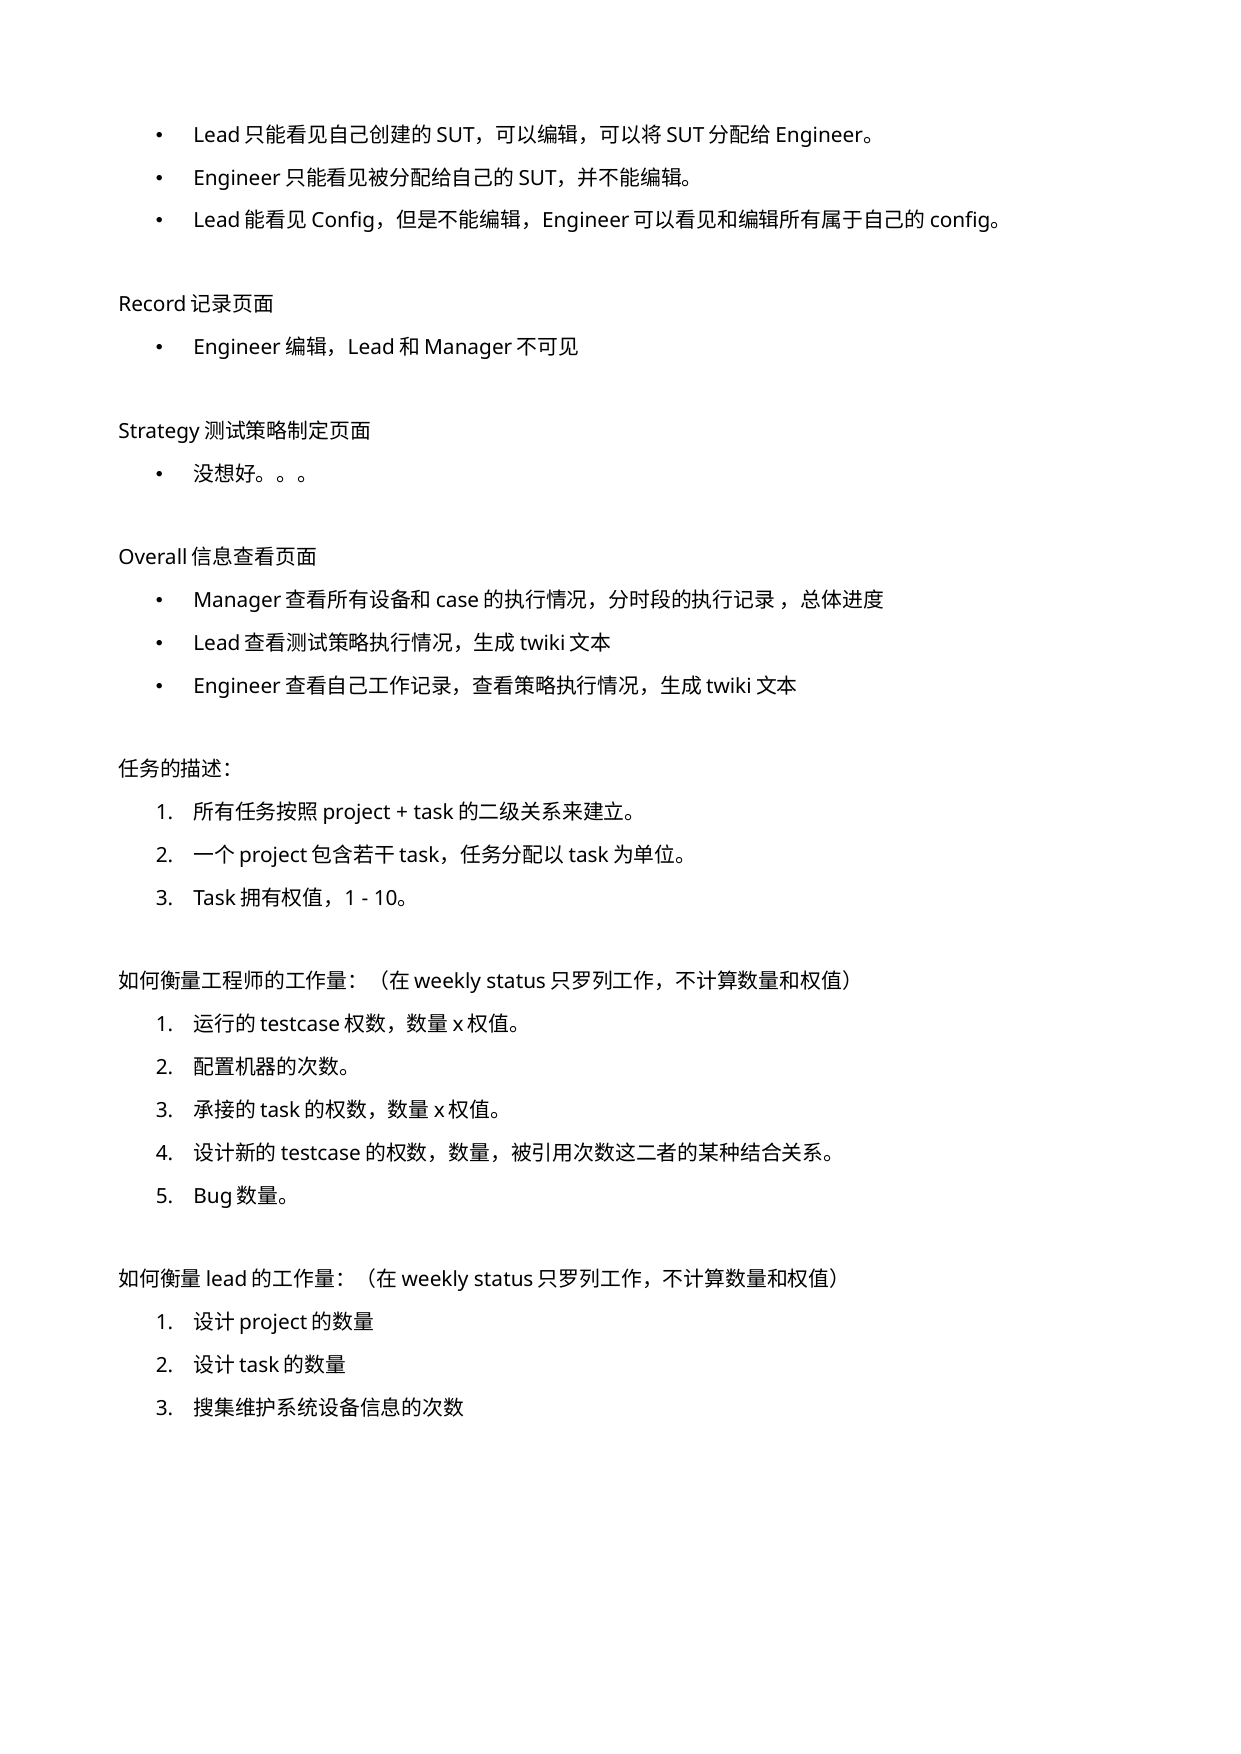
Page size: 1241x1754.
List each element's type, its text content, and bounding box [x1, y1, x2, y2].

list Task拥有权值，1 - 10。 [156, 881, 1122, 911]
text 任务的描述： [118, 753, 1122, 783]
list 设计新的testcase的权数，数量，被引用次数这二者的某种结合关系。 [156, 1136, 1122, 1166]
list Engineer编辑，Lead和Manager不可见 [156, 330, 1122, 361]
list Lead只能看见自己创建的SUT，可以编辑，可以将SUT分配给Engineer。 [156, 118, 1122, 148]
list Engineer查看自己工作记录，查看策略执行情况，生成twiki文本 [156, 669, 1122, 699]
list Bug数量。 [156, 1179, 1122, 1209]
text Record记录页面 [118, 287, 1122, 318]
list 一个project包含若干task，任务分配以task为单位。 [156, 838, 1122, 868]
list 设计task的数量 [156, 1348, 1122, 1378]
list 设计project的数量 [156, 1305, 1122, 1336]
list 所有任务按照project + task的二级关系来建立。 [156, 795, 1122, 826]
list 配置机器的次数。 [156, 1050, 1122, 1081]
list 搜集维护系统设备信息的次数 [156, 1391, 1122, 1421]
list Engineer只能看见被分配给自己的SUT，并不能编辑。 [156, 161, 1122, 191]
list Lead查看测试策略执行情况，生成twiki文本 [156, 626, 1122, 656]
list Manager查看所有设备和case的执行情况，分时段的执行记录 ，总体进度 [156, 583, 1122, 614]
list 承接的task的权数，数量x权值。 [156, 1093, 1122, 1123]
list 没想好。。。 [156, 457, 1122, 487]
text 如何衡量lead的工作量：（在weekly status只罗列工作，不计算数量和权值） [118, 1263, 1122, 1293]
text Strategy测试策略制定页面 [118, 414, 1122, 444]
list Lead能看见Config，但是不能编辑，Engineer可以看见和编辑所有属于自己的config。 [156, 204, 1122, 234]
text 如何衡量工程师的工作量：（在weekly status只罗列工作，不计算数量和权值） [118, 965, 1122, 995]
text Overall信息查看页面 [118, 541, 1122, 571]
list 运行的testcase权数，数量x权值。 [156, 1008, 1122, 1038]
